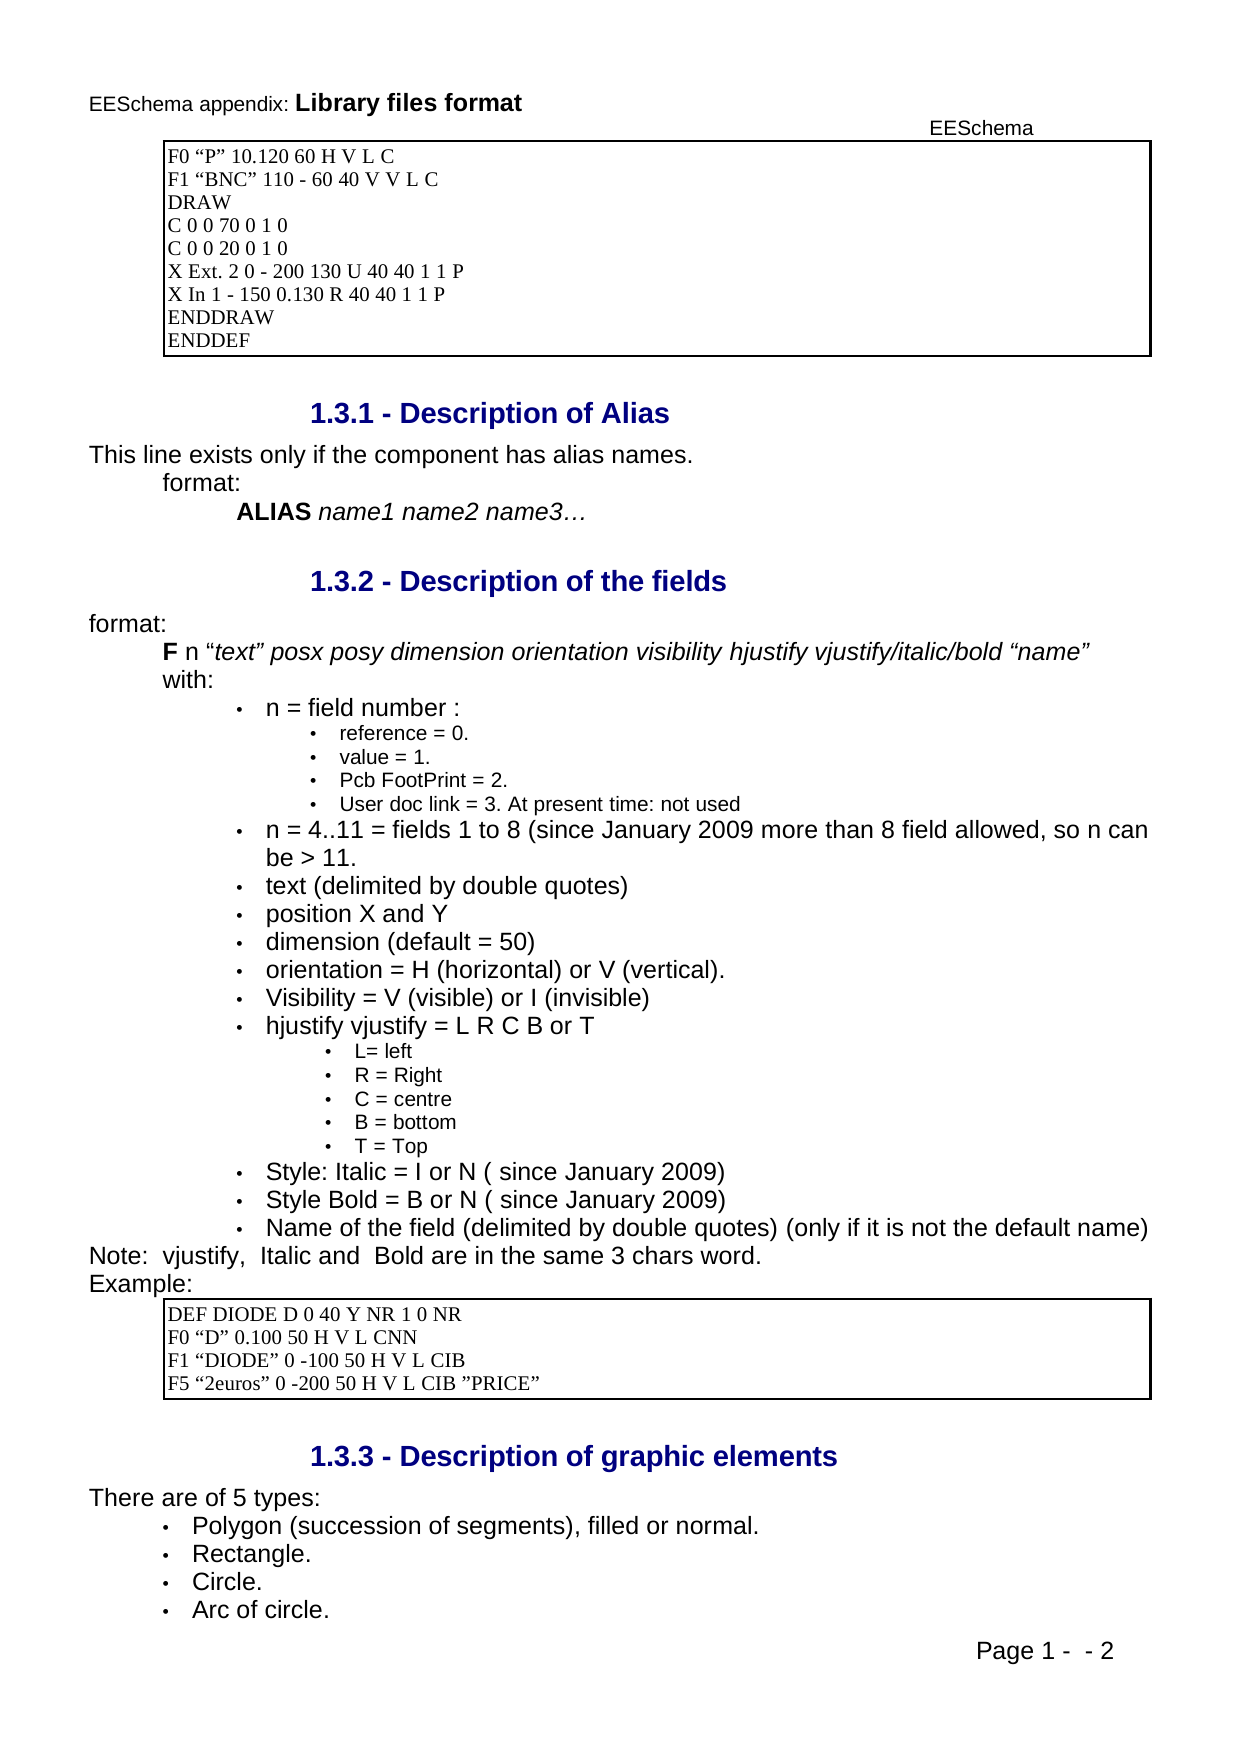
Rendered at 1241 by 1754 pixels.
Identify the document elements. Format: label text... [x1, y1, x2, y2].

list R = Right [325, 1063, 1152, 1087]
list T = Top [325, 1134, 1152, 1158]
list Rectangle. [162, 1540, 1152, 1568]
text F0 “P” 10.120 60 H V L C [165, 142, 1149, 163]
subtitle Description of the fields [236, 565, 1152, 598]
text Example: [88, 1270, 1152, 1298]
subtitle Description of graphic elements [236, 1439, 1152, 1472]
text X Ext. 2 0 - 200 130 U 40 40 1 1 P [165, 255, 1149, 278]
list Polygon (succession of segments), filled or normal. [162, 1512, 1152, 1540]
list hjustify vjustify = L R C B or T [236, 1012, 1152, 1040]
list position X and Y [236, 900, 1152, 928]
text format: [162, 469, 1152, 497]
text with: [162, 666, 1152, 693]
text F n “text” posx posy dimension orientation visibility hjustify vjustify/italic/bold “name” [162, 637, 1152, 666]
list Name of the field (delimited by double quotes) (only if it is not the default name) [236, 1214, 1152, 1242]
text ENDDEF [165, 324, 1149, 355]
list orientation = H (horizontal) or V (vertical). [236, 956, 1152, 984]
text format: [88, 609, 1152, 637]
text F5 “2euros” 0 -200 50 H V L CIB ”PRICE” [165, 1367, 1149, 1398]
list Style Bold = B or N ( since January 2009) [236, 1186, 1152, 1214]
text DEF DIODE D 0 40 Y NR 1 0 NR [165, 1300, 1149, 1321]
text ENDDRAW [165, 301, 1149, 324]
list B = bottom [325, 1111, 1152, 1134]
list value = 1. [310, 745, 1152, 769]
list L= left [325, 1040, 1152, 1063]
list n = field number : [236, 693, 1152, 722]
list User doc link = 3. At present time: not used [310, 792, 1152, 816]
text C 0 0 70 0 1 0 [165, 209, 1149, 232]
text X In 1 - 150 0.130 R 40 40 1 1 P [165, 278, 1149, 301]
list reference = 0. [310, 722, 1152, 745]
text ALIAS name1 name2 name3… [236, 497, 1152, 525]
list Style: Italic = I or N ( since January 2009) [236, 1158, 1152, 1186]
text There are of 5 types: [88, 1484, 1152, 1512]
text F1 “BNC” 110 - 60 40 V V L C [165, 163, 1149, 186]
list Pcb FootPrint = 2. [310, 769, 1152, 792]
list Visibility = V (visible) or I (invisible) [236, 984, 1152, 1012]
text C 0 0 20 0 1 0 [165, 232, 1149, 255]
list n = 4..11 = fields 1 to 8 (since January 2009 more than 8 field allowed, so n can be > 11. [236, 816, 1152, 872]
text DRAW [165, 186, 1149, 209]
list Arc of circle. [162, 1596, 1152, 1624]
list C = centre [325, 1087, 1152, 1111]
text F1 “DIODE” 0 -100 50 H V L CIB [165, 1344, 1149, 1367]
list dimension (default = 50) [236, 928, 1152, 956]
text F0 “D” 0.100 50 H V L CNN [165, 1321, 1149, 1344]
text Note: vjustify, Italic and Bold are in the same 3 chars word. [88, 1242, 1152, 1270]
text This line exists only if the component has alias names. [88, 441, 1152, 469]
list text (delimited by double quotes) [236, 872, 1152, 900]
list Circle. [162, 1568, 1152, 1596]
subtitle Description of Alias [236, 397, 1152, 429]
